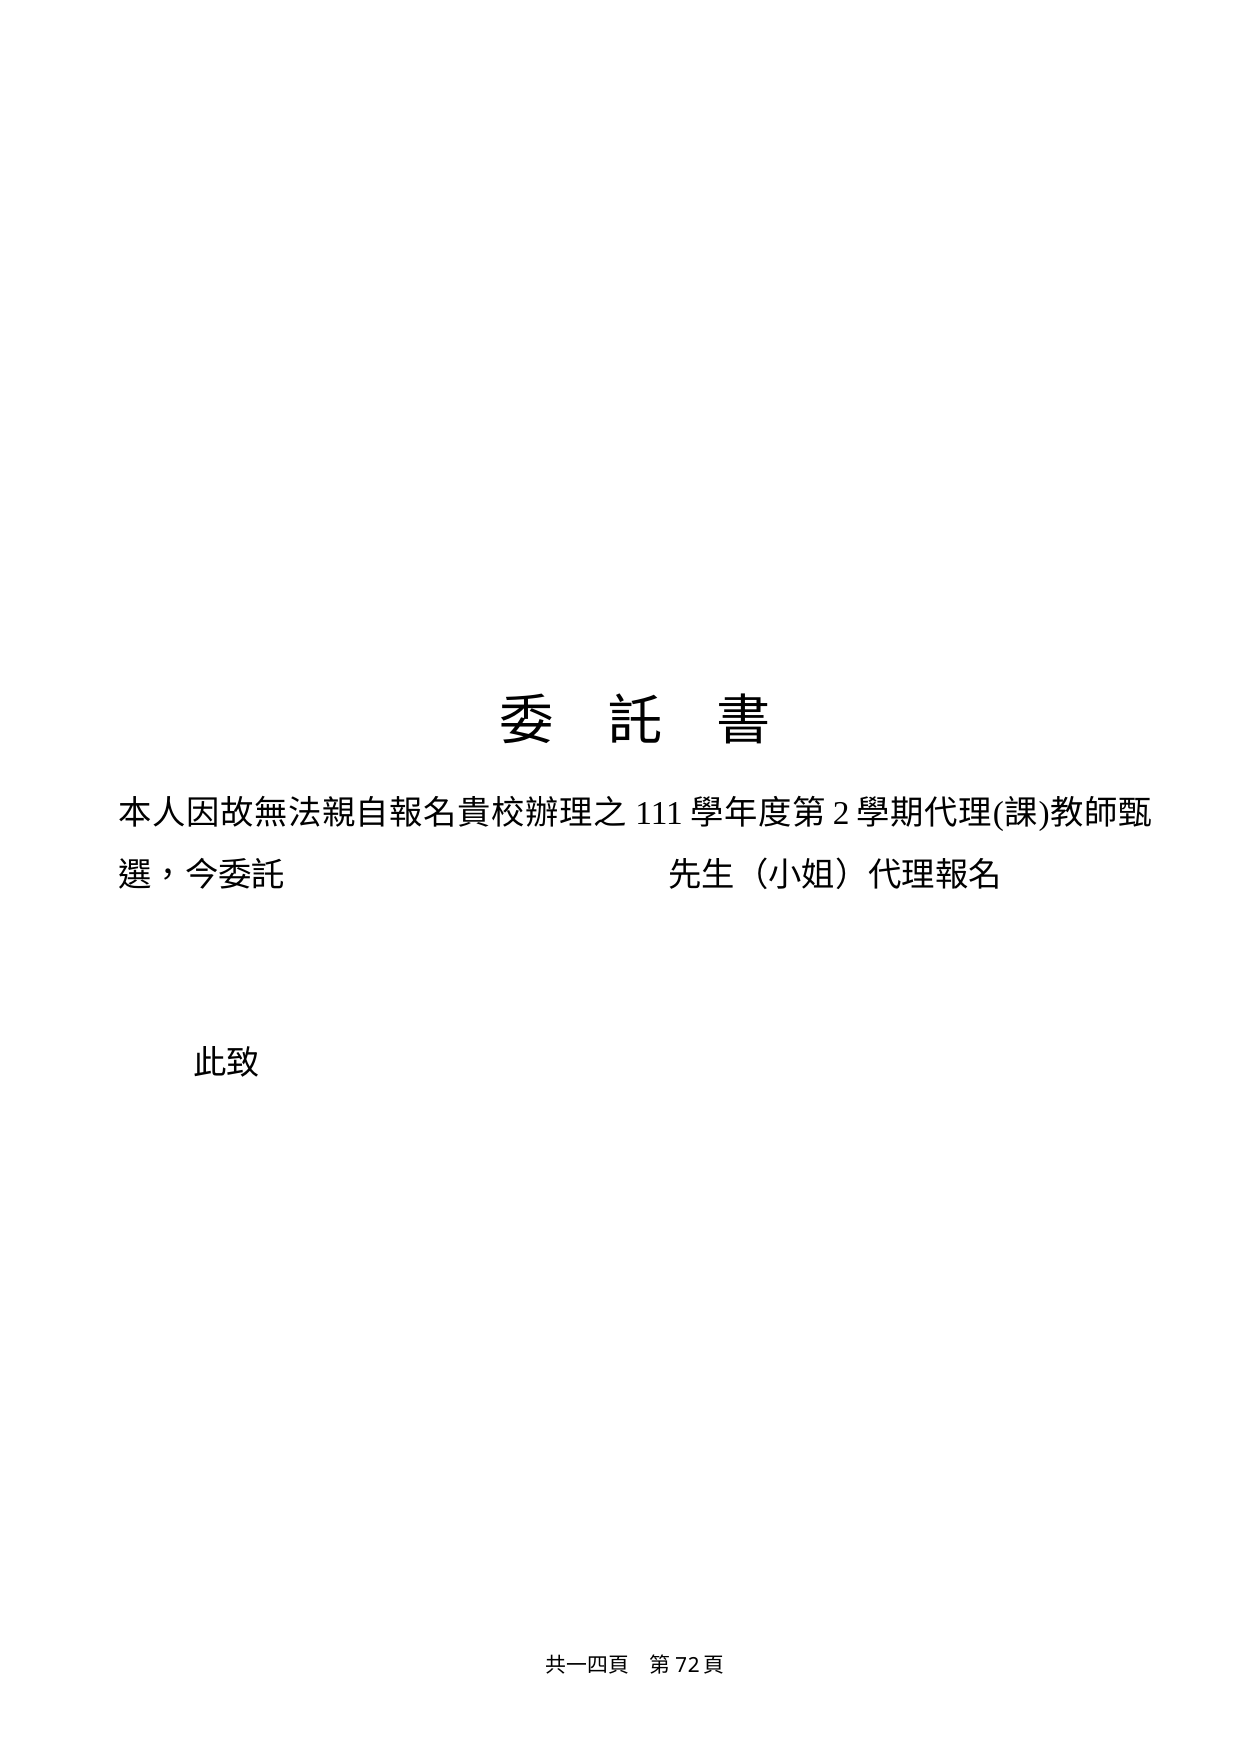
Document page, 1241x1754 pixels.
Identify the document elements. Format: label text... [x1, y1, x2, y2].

text 此致 [118, 1018, 1152, 1081]
text 本人因故無法親自報名貴校辦理之111學年度第2學期代理(課)教師甄選，今委託 先生（小姐）代理報名 [118, 768, 1152, 893]
text 委 託 書 [118, 643, 1152, 768]
